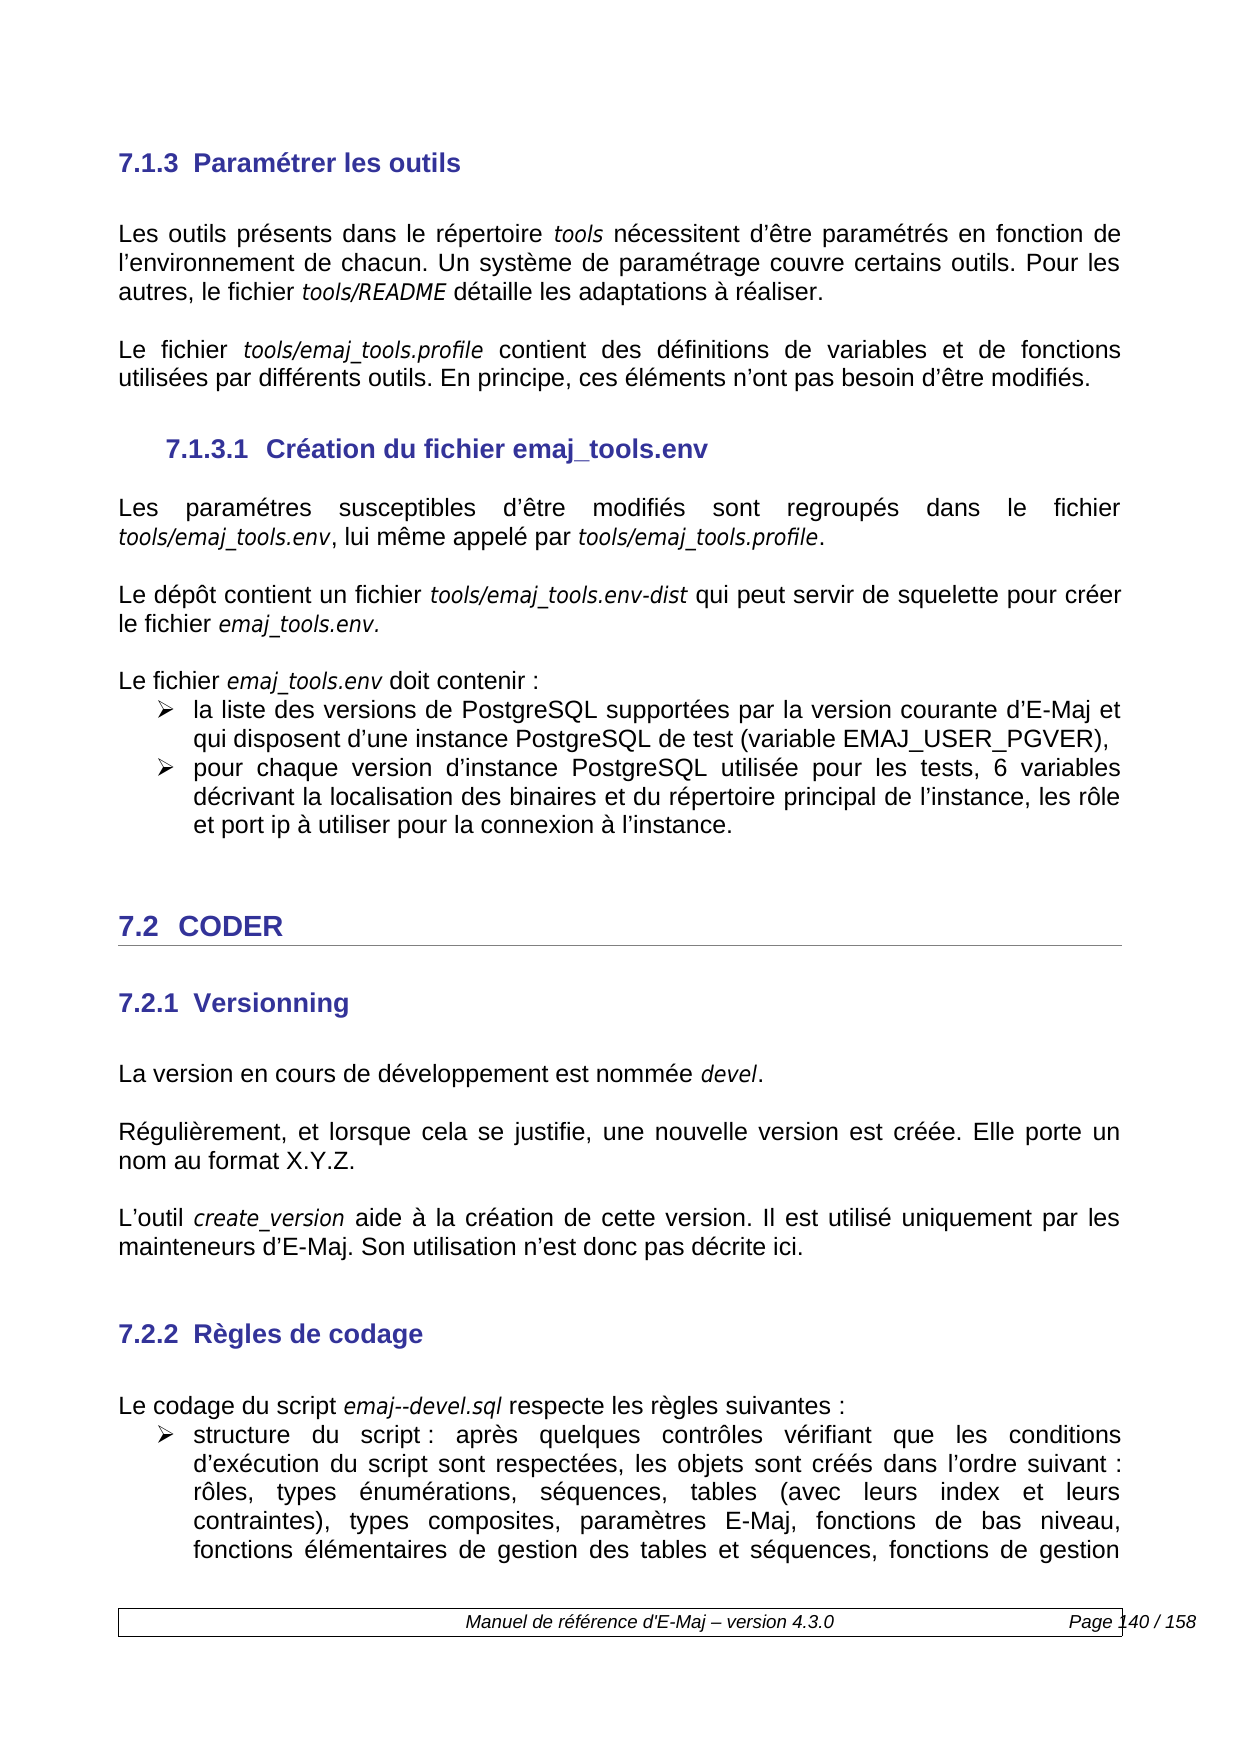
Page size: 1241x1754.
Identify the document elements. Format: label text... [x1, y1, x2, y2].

subtitle Coder [118, 909, 1122, 945]
text Le fichier tools/emaj_tools.profile contient des définitions de variables et de fonctions utilisées par différents outils. En principe, ces éléments n’ont pas besoin d’être modifiés. [118, 334, 1122, 392]
subtitle Paramétrer les outils [118, 147, 1122, 178]
text L’outil create_version aide à la création de cette version. Il est utilisé uniquement par les mainteneurs d’E-Maj. Son utilisation n’est donc pas décrite ici. [118, 1203, 1122, 1261]
text La version en cours de développement est nommée devel. [118, 1059, 1122, 1088]
list pour chaque version d’instance PostgreSQL utilisée pour les tests, 6 variables décrivant la localisation des binaires et du répertoire principal de l’instance, les rôle et port ip à utiliser pour la connexion à l’instance. [156, 753, 1122, 839]
text Les paramétres susceptibles d’être modifiés sont regroupés dans le fichier tools/emaj_tools.env, lui même appelé par tools/emaj_tools.profile. [118, 493, 1122, 551]
list structure du script : après quelques contrôles vérifiant que les conditions d’exécution du script sont respectées, les objets sont créés dans l’ordre suivant : rôles, types énumérations, séquences, tables (avec leurs index et leurs contraintes), types composites, paramètres E-Maj, fonctions de bas niveau, fonctions élémentaires de gestion des tables et séquences, fonctions de gestion [156, 1420, 1122, 1564]
subtitle Versionning [118, 987, 1122, 1018]
text Régulièrement, et lorsque cela se justifie, une nouvelle version est créée. Elle porte un nom au format X.Y.Z. [118, 1117, 1122, 1174]
subtitle Règles de codage [118, 1318, 1122, 1350]
list la liste des versions de PostgreSQL supportées par la version courante d’E-Maj et qui disposent d’une instance PostgreSQL de test (variable EMAJ_USER_PGVER), [156, 695, 1122, 753]
text Le dépôt contient un fichier tools/emaj_tools.env-dist qui peut servir de squelette pour créer le fichier emaj_tools.env. [118, 580, 1122, 637]
subtitle Création du fichier emaj_tools.env [165, 433, 1122, 465]
text Le fichier emaj_tools.env doit contenir : [118, 666, 1122, 695]
text Les outils présents dans le répertoire tools nécessitent d’être paramétrés en fonction de l’environnement de chacun. Un système de paramétrage couvre certains outils. Pour les autres, le fichier tools/README détaille les adaptations à réaliser. [118, 219, 1122, 306]
text Le codage du script emaj--devel.sql respecte les règles suivantes : [118, 1391, 1122, 1420]
